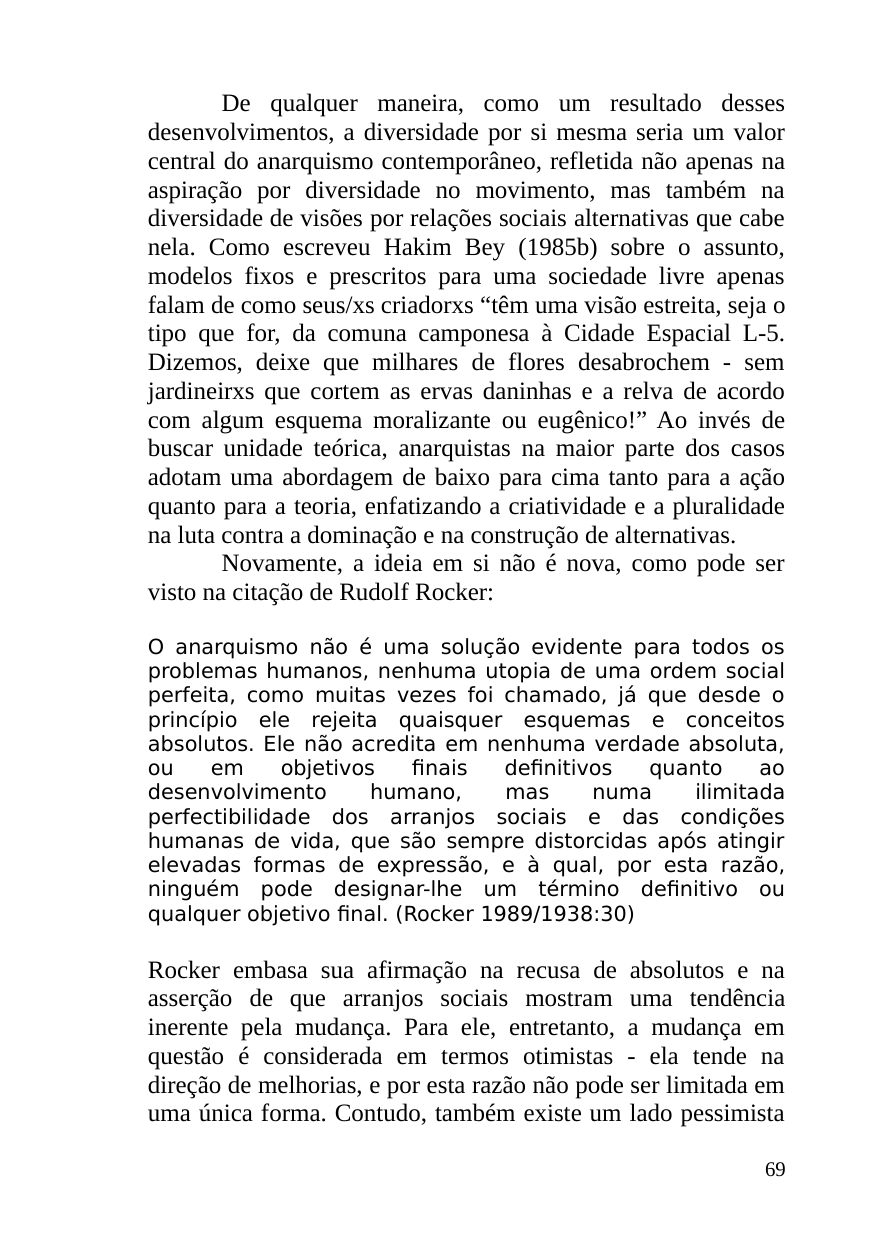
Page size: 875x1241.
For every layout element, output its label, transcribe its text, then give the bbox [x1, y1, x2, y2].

text De qualquer maneira, como um resultado desses desenvolvimentos, a diversidade por si mesma seria um valor central do anarquismo contemporâneo, refletida não apenas na aspiração por diversidade no movimento, mas também na diversidade de visões por relações sociais alternativas que cabe nela. Como escreveu Hakim Bey (1985b) sobre o assunto, modelos fixos e prescritos para uma sociedade livre apenas falam de como seus/xs criadorxs “têm uma visão estreita, seja o tipo que for, da comuna camponesa à Cidade Espacial L-5. Dizemos, deixe que milhares de flores desabrochem - sem jardineirxs que cortem as ervas daninhas e a relva de acordo com algum esquema moralizante ou eugênico!” Ao invés de buscar unidade teórica, anarquistas na maior parte dos casos adotam uma abordagem de baixo para cima tanto para a ação quanto para a teoria, enfatizando a criatividade e a pluralidade na luta contra a dominação e na construção de alternativas. [148, 88, 786, 548]
text O anarquismo não é uma solução evidente para todos os problemas humanos, nenhuma utopia de uma ordem social perfeita, como muitas vezes foi chamado, já que desde o princípio ele rejeita quaisquer esquemas e conceitos absolutos. Ele não acredita em nenhuma verdade absoluta, ou em objetivos finais definitivos quanto ao desenvolvimento humano, mas numa ilimitada perfectibilidade dos arranjos sociais e das condições humanas de vida, que são sempre distorcidas após atingir elevadas formas de expressão, e à qual, por esta razão, ninguém pode designar-lhe um término definitivo ou qualquer objetivo final. (Rocker 1989/1938:30) [148, 635, 786, 926]
text Rocker embasa sua afirmação na recusa de absolutos e na asserção de que arranjos sociais mostram uma tendência inerente pela mudança. Para ele, entretanto, a mudança em questão é considerada em termos otimistas - ela tende na direção de melhorias, e por esta razão não pode ser limitada em uma única forma. Contudo, também existe um lado pessimista [148, 955, 786, 1127]
text Novamente, a ideia em si não é nova, como pode ser visto na citação de Rudolf Rocker: [148, 548, 786, 606]
